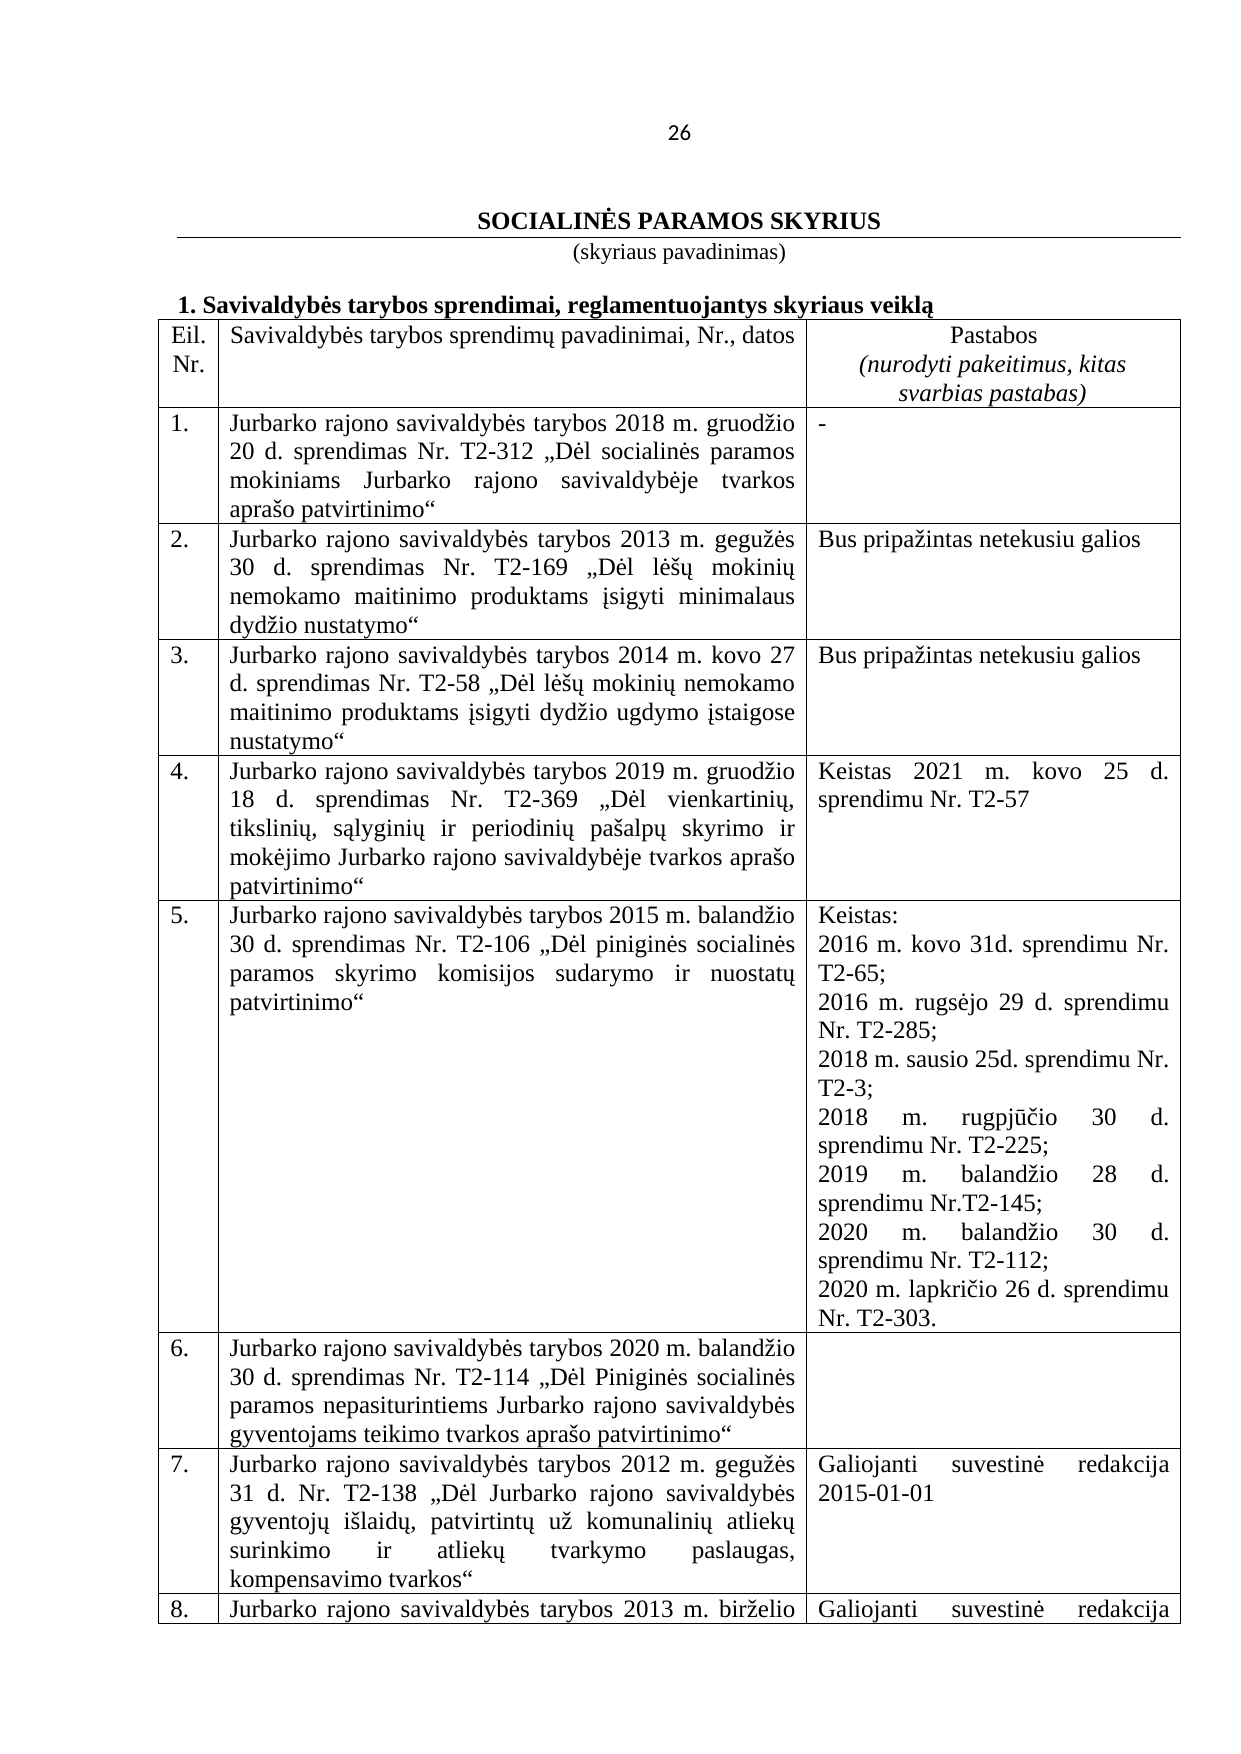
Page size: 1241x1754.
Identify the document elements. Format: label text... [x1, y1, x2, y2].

table_cell 4. [159, 756, 218, 899]
table_cell Galiojanti suvestinė redakcija [807, 1594, 1180, 1622]
table_cell Galiojanti suvestinė redakcija 2015-01-01 [807, 1449, 1180, 1593]
table_cell 7. [159, 1449, 218, 1593]
table_cell Jurbarko rajono savivaldybės tarybos 2013 m. gegužės 30 d. sprendimas Nr. T2-169 „Dėl lėšų mokinių nemokamo maitinimo produktams įsigyti minimalaus dydžio nustatymo“ [219, 524, 806, 639]
table_header Savivaldybės tarybos sprendimų pavadinimai, Nr., datos [219, 320, 806, 407]
table_cell Jurbarko rajono savivaldybės tarybos 2018 m. gruodžio 20 d. sprendimas Nr. T2-312 „Dėl socialinės paramos mokiniams Jurbarko rajono savivaldybėje tvarkos aprašo patvirtinimo“ [219, 408, 806, 523]
table_header Pastabos (nurodyti pakeitimus, kitas svarbias pastabas) [807, 320, 1180, 407]
table_cell Bus pripažintas netekusiu galios [807, 640, 1180, 755]
table_cell 8. [159, 1594, 218, 1622]
text (skyriaus pavadinimas) [177, 238, 1181, 264]
text 1. Savivaldybės tarybos sprendimai, reglamentuojantys skyriaus veiklą [177, 291, 1181, 319]
table_cell Jurbarko rajono savivaldybės tarybos 2013 m. birželio [219, 1594, 806, 1622]
table_cell Bus pripažintas netekusiu galios [807, 524, 1180, 639]
table_cell 5. [159, 901, 218, 1332]
table_header Eil. Nr. [159, 320, 218, 407]
table_cell 6. [159, 1333, 218, 1448]
table_cell 1. [159, 408, 218, 523]
table_cell - [807, 408, 1180, 523]
table_cell [807, 1333, 1180, 1448]
table_cell Jurbarko rajono savivaldybės tarybos 2012 m. gegužės 31 d. Nr. T2-138 „Dėl Jurbarko rajono savivaldybės gyventojų išlaidų, patvirtintų už komunalinių atliekų surinkimo ir atliekų tvarkymo paslaugas, kompensavimo tvarkos“ [219, 1449, 806, 1593]
table_cell Jurbarko rajono savivaldybės tarybos 2015 m. balandžio 30 d. sprendimas Nr. T2-106 „Dėl piniginės socialinės paramos skyrimo komisijos sudarymo ir nuostatų patvirtinimo“ [219, 901, 806, 1332]
text SOCIALINĖS PARAMOS SKYRIUS [177, 206, 1181, 237]
table_cell Jurbarko rajono savivaldybės tarybos 2019 m. gruodžio 18 d. sprendimas Nr. T2-369 „Dėl vienkartinių, tikslinių, sąlyginių ir periodinių pašalpų skyrimo ir mokėjimo Jurbarko rajono savivaldybėje tvarkos aprašo patvirtinimo“ [219, 756, 806, 899]
table_cell Jurbarko rajono savivaldybės tarybos 2020 m. balandžio 30 d. sprendimas Nr. T2-114 „Dėl Piniginės socialinės paramos nepasiturintiems Jurbarko rajono savivaldybės gyventojams teikimo tvarkos aprašo patvirtinimo“ [219, 1333, 806, 1448]
table_cell Keistas 2021 m. kovo 25 d. sprendimu Nr. T2-57 [807, 756, 1180, 899]
table_cell Jurbarko rajono savivaldybės tarybos 2014 m. kovo 27 d. sprendimas Nr. T2-58 „Dėl lėšų mokinių nemokamo maitinimo produktams įsigyti dydžio ugdymo įstaigose nustatymo“ [219, 640, 806, 755]
table_cell 2. [159, 524, 218, 639]
table_cell Keistas: 2016 m. kovo 31d. sprendimu Nr. T2-65; 2016 m. rugsėjo 29 d. sprendimu Nr. T2-285; 2018 m. sausio 25d. sprendimu Nr. T2-3; 2018 m. rugpjūčio 30 d. sprendimu Nr. T2-225; 2019 m. balandžio 28 d. sprendimu Nr.T2-145; 2020 m. balandžio 30 d. sprendimu Nr. T2-112; 2020 m. lapkričio 26 d. sprendimu Nr. T2-303. [807, 901, 1180, 1332]
table_cell 3. [159, 640, 218, 755]
